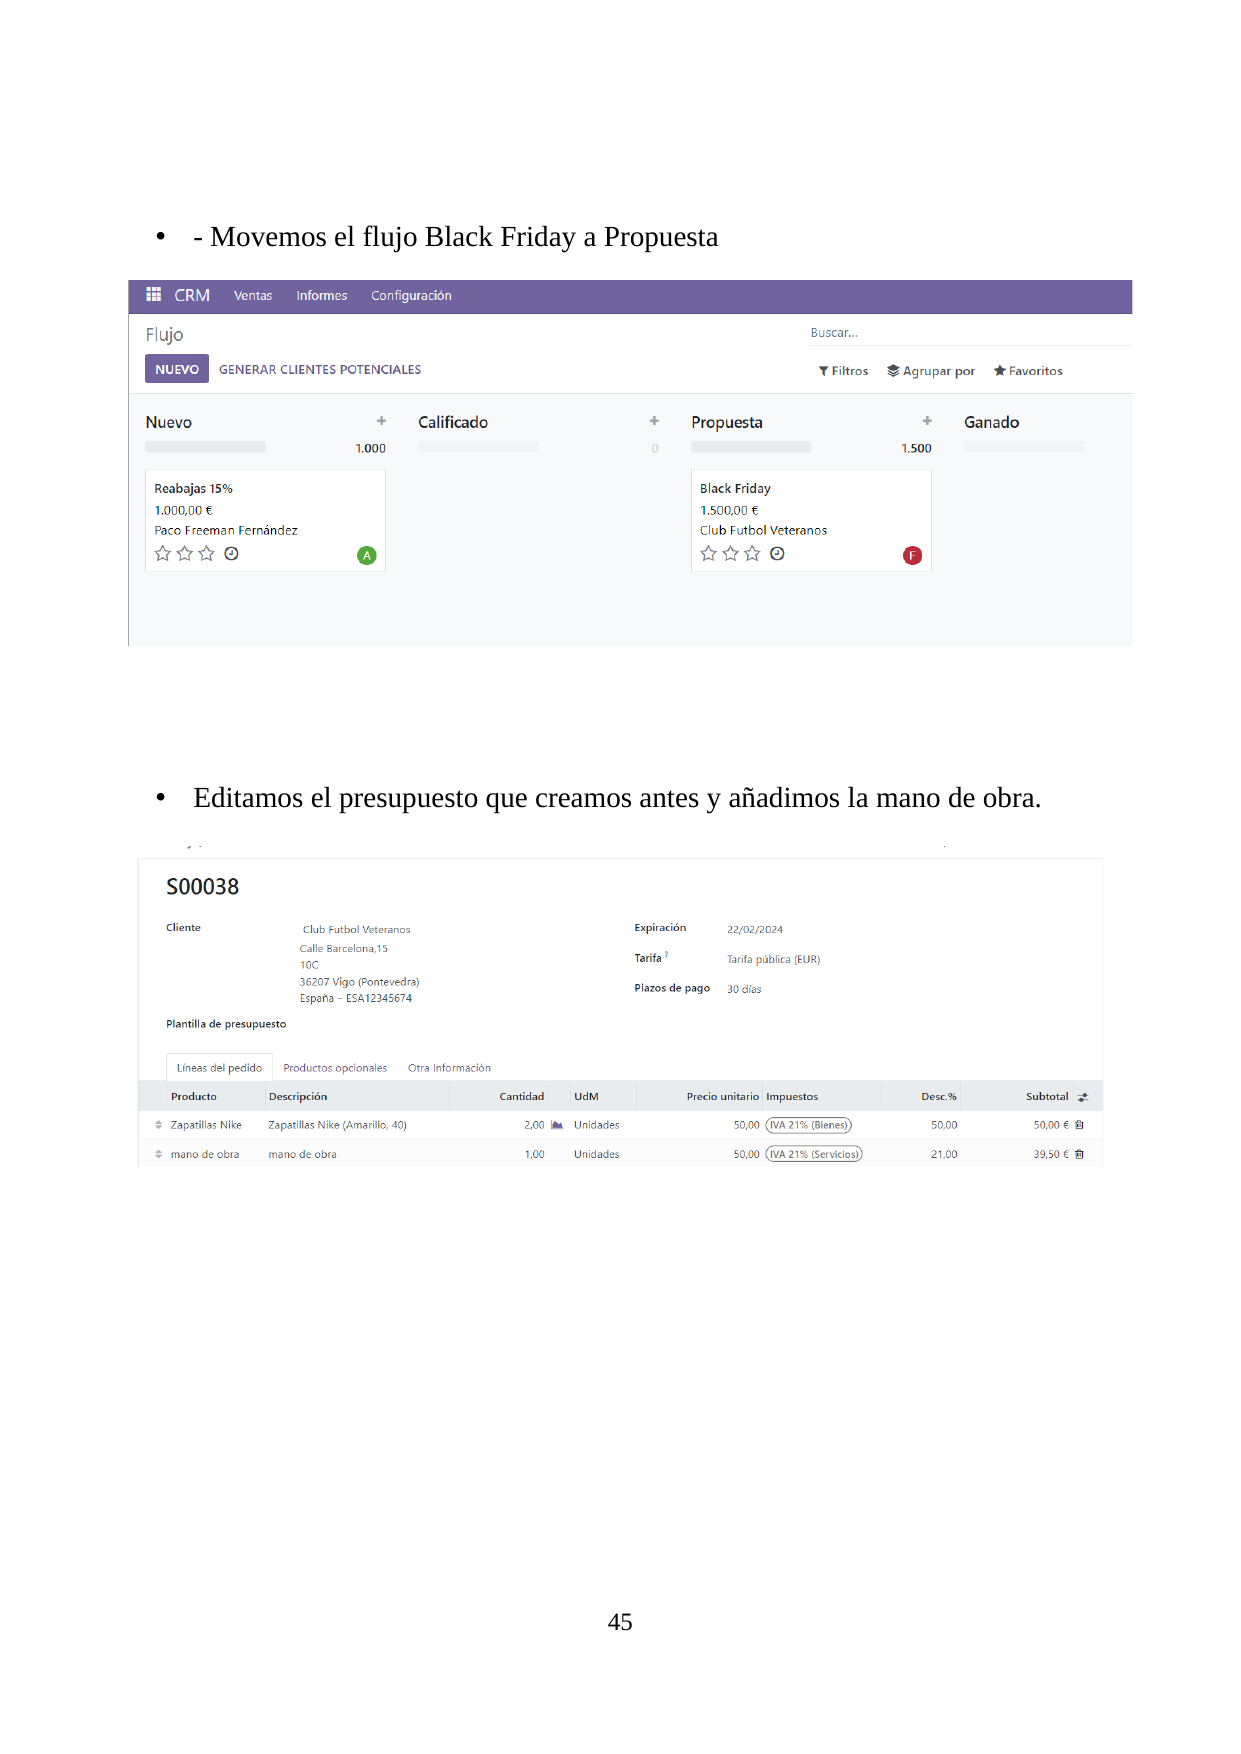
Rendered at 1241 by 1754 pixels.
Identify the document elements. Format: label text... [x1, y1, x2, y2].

list - Movemos el flujo Black Friday a Propuesta [156, 219, 1122, 252]
picture [136, 846, 1104, 1167]
list Editamos el presupuesto que creamos antes y añadimos la mano de obra. [156, 780, 1122, 813]
picture [128, 280, 1133, 646]
